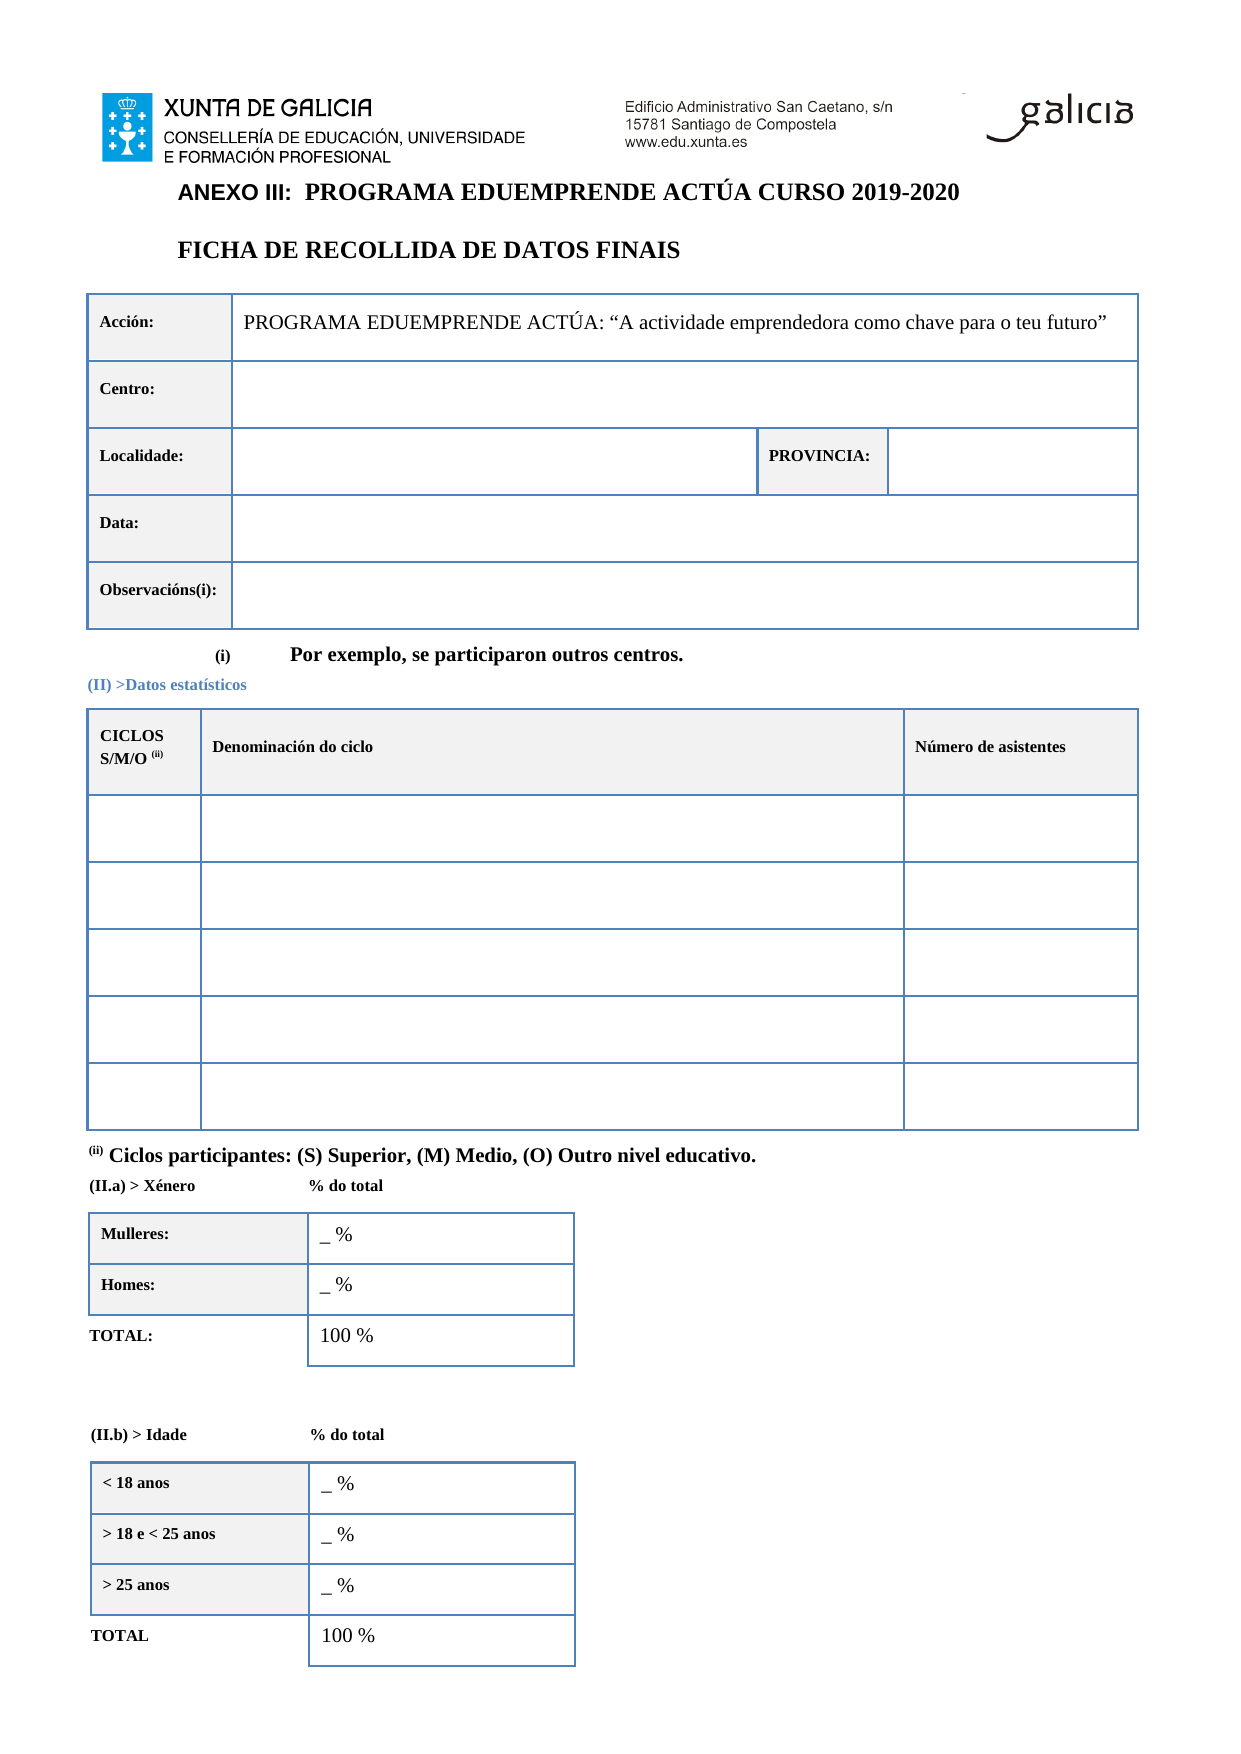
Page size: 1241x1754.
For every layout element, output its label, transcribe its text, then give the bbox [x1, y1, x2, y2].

text ANEXO III: PROGRAMA EDUEMPRENDE ACTÚA CURSO 2019-2020 [177, 177, 1063, 206]
table_cell [233, 429, 756, 493]
picture [119, 123, 135, 154]
table_cell [905, 796, 1137, 861]
table_cell [89, 997, 200, 1062]
table_cell [905, 997, 1137, 1062]
table_header (II) >Datos estatísticos [88, 670, 1138, 708]
table_cell Denominación do ciclo [202, 710, 903, 794]
table_header (II.a) > Xénero [89, 1171, 308, 1212]
picture [110, 127, 116, 134]
table_cell [233, 496, 1137, 561]
table_cell Data: [89, 496, 231, 561]
table_cell > 18 e < 25 anos [92, 1515, 308, 1563]
text FICHA DE RECOLLIDA DE DATOS FINAIS [177, 235, 1063, 264]
text (ii) Ciclos participantes: (S) Superior, (M) Medio, (O) Outro nivel educativo. [88, 1143, 1063, 1167]
table_header % do total [308, 1171, 573, 1212]
table_cell [889, 429, 1137, 493]
table_cell Homes: [90, 1265, 307, 1314]
table_cell [905, 1064, 1137, 1128]
picture [124, 113, 131, 119]
table_cell _ % [310, 1515, 574, 1563]
table_cell [233, 563, 1137, 627]
table_cell Mulleres: [90, 1214, 307, 1263]
table_cell < 18 anos [92, 1464, 308, 1512]
table_cell _ % [310, 1565, 574, 1614]
table_cell CICLOS S/M/O (ii) [89, 710, 200, 794]
table_header % do total [309, 1420, 575, 1461]
table_cell > 25 anos [92, 1565, 308, 1614]
table_cell [89, 863, 200, 928]
table_cell Centro: [89, 362, 231, 427]
table_cell [202, 997, 903, 1062]
table_cell 100 % [309, 1316, 573, 1365]
table_cell [202, 863, 903, 928]
table_header (II.b) > Idade [91, 1420, 309, 1461]
table_cell [202, 796, 903, 861]
table_header Acción: [89, 295, 231, 359]
table_cell TOTAL [91, 1616, 308, 1665]
table_cell [202, 930, 903, 994]
table_cell _ % [309, 1265, 573, 1314]
table_cell PROVINCIA: [759, 429, 887, 493]
table_cell Número de asistentes [905, 710, 1137, 794]
table_cell _ % [310, 1464, 574, 1512]
table_header PROGRAMA EDUEMPRENDE ACTÚA: “A actividade emprendedora como chave para o teu futuro” [233, 295, 1137, 359]
table_cell [89, 930, 200, 994]
list Por exemplo, se participaron outros centros. [215, 642, 1063, 666]
table_cell [905, 863, 1137, 928]
table_cell 100 % [310, 1616, 574, 1665]
table_cell _ % [309, 1214, 573, 1263]
table_cell [233, 362, 1137, 427]
table_cell TOTAL: [89, 1316, 307, 1365]
table_cell Localidade: [89, 429, 231, 493]
table_cell Observacións(i): [89, 563, 231, 627]
table_cell [202, 1064, 903, 1128]
table_cell [905, 930, 1137, 994]
picture [102, 93, 1134, 164]
table_cell [89, 1064, 200, 1128]
table_cell [89, 796, 200, 861]
